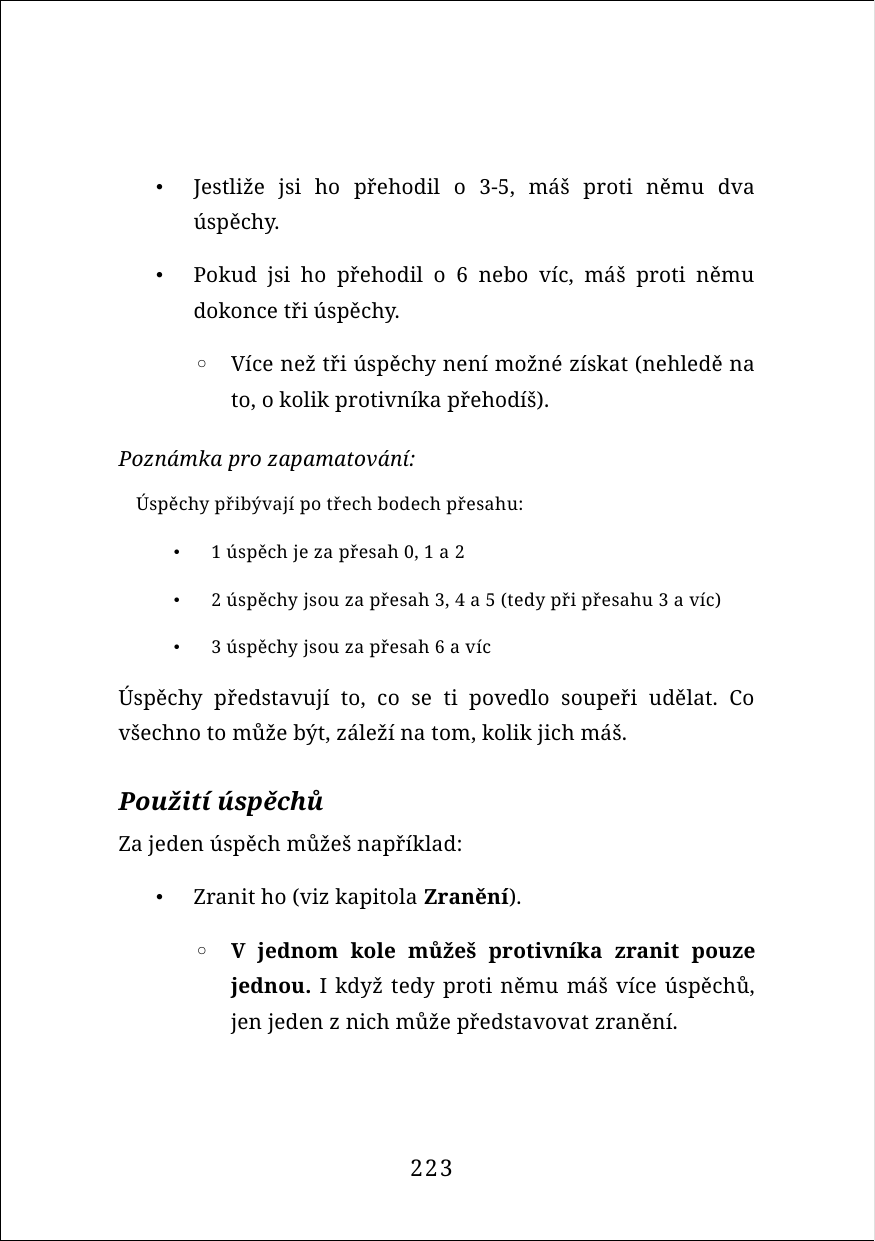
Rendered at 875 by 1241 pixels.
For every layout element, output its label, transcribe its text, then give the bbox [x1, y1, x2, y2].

text Úspěchy přibývají po třech bodech přesahu: [136, 491, 756, 515]
list 3 úspěchy jsou za přesah 6 a víc [173, 635, 756, 659]
text Úspěchy představují to, co se ti povedlo soupeři udělat. Co všechno to může být, záleží na tom, kolik jich máš. [118, 683, 756, 747]
list Zranit ho (viz kapitola Zranění). [156, 882, 756, 911]
subtitle Použití úspěchů [118, 783, 756, 817]
text Poznámka pro zapamatování: [118, 444, 756, 472]
text Za jeden úspěch můžeš například: [118, 829, 756, 858]
list Pokud jsi ho přehodil o 6 nebo víc, máš proti němu dokonce tři úspěchy. [156, 261, 756, 324]
list V jednom kole můžeš protivníka zranit pouze jednou. I když tedy proti němu máš více úspěchů, jen jeden z nich může představovat zranění. [193, 936, 756, 1035]
list Jestliže jsi ho přehodil o 3-5, máš proti němu dva úspěchy. [156, 172, 756, 236]
list Více než tři úspěchy není možné získat (nehledě na to, o kolik protivníka přehodíš). [193, 349, 756, 413]
list 2 úspěchy jsou za přesah 3, 4 a 5 (tedy při přesahu 3 a víc) [173, 587, 756, 611]
list 1 úspěch je za přesah 0, 1 a 2 [173, 539, 756, 563]
